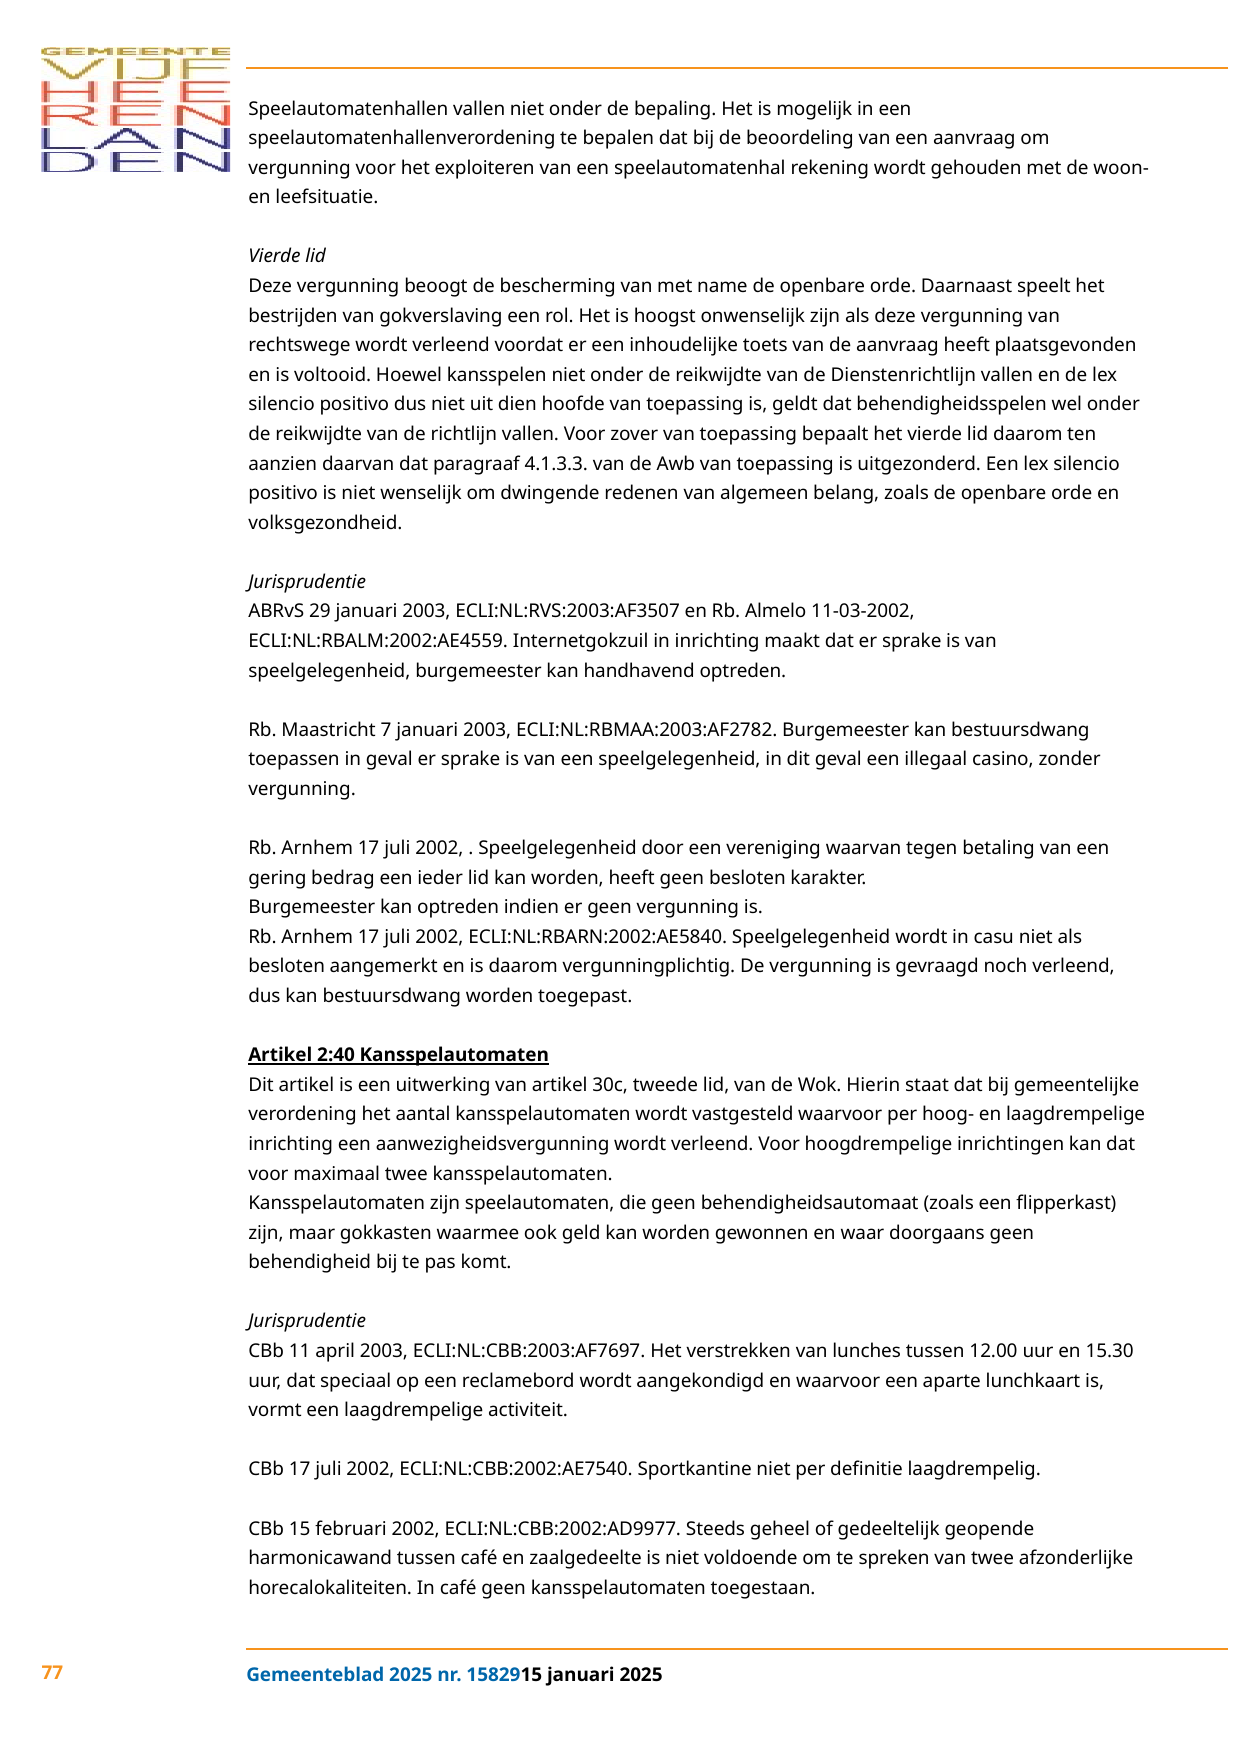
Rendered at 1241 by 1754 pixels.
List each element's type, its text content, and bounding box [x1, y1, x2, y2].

text Jurisprudentie [248, 1308, 1152, 1333]
text ECLI:NL:RBALM:2002:AE4559. Internetgokzuil in inrichting maakt dat er sprake is van speelgelegenheid, burgemeester kan handhavend optreden. [248, 627, 1152, 683]
text CBb 17 juli 2002, ECLI:NL:CBB:2002:AE7540. Sportkantine niet per definitie laagdrempelig. [248, 1456, 1152, 1481]
text CBb 11 april 2003, ECLI:NL:CBB:2003:AF7697. Het verstrekken van lunches tussen 12.00 uur en 15.30 uur, dat speciaal op een reclamebord wordt aangekondigd en waarvoor een aparte lunchkaart is, vormt een laagdrempelige activiteit. [248, 1337, 1152, 1422]
picture [41, 47, 231, 172]
text CBb 15 februari 2002, ECLI:NL:CBB:2002:AD9977. Steeds geheel of gedeeltelijk geopende harmonicawand tussen café en zaalgedeelte is niet voldoende om te spreken van twee afzonderlijke horecalokaliteiten. In café geen kansspelautomaten toegestaan. [248, 1515, 1152, 1600]
text Rb. Maastricht 7 januari 2003, ECLI:NL:RBMAA:2003:AF2782. Burgemeester kan bestuursdwang toepassen in geval er sprake is van een speelgelegenheid, in dit geval een illegaal casino, zonder vergunning. [248, 716, 1152, 801]
text Jurisprudentie [248, 568, 1152, 594]
text Artikel 2:40 Kansspelautomaten [248, 1041, 1152, 1067]
text Burgemeester kan optreden indien er geen vergunning is. [248, 893, 1152, 919]
text Rb. Arnhem 17 juli 2002, . Speelgelegenheid door een vereniging waarvan tegen betaling van een gering bedrag een ieder lid kan worden, heeft geen besloten karakter. [248, 834, 1152, 890]
text ABRvS 29 januari 2003, ECLI:NL:RVS:2003:AF3507 en Rb. Almelo 11-03-2002, [248, 598, 1152, 623]
text Kansspelautomaten zijn speelautomaten, die geen behendigheidsautomaat (zoals een flipperkast) zijn, maar gokkasten waarmee ook geld kan worden gewonnen en waar doorgaans geen behendigheid bij te pas komt. [248, 1189, 1152, 1274]
text Vierde lid [248, 243, 1152, 268]
text Speelautomatenhallen vallen niet onder de bepaling. Het is mogelijk in een speelautomatenhallenverordening te bepalen dat bij de beoordeling van een aanvraag om vergunning voor het exploiteren van een speelautomatenhal rekening wordt gehouden met de woon- en leefsituatie. [248, 95, 1152, 209]
text Rb. Arnhem 17 juli 2002, ECLI:NL:RBARN:2002:AE5840. Speelgelegenheid wordt in casu niet als besloten aangemerkt en is daarom vergunningplichtig. De vergunning is gevraagd noch verleend, dus kan bestuursdwang worden toegepast. [248, 923, 1152, 1008]
text Dit artikel is een uitwerking van artikel 30c, tweede lid, van de Wok. Hierin staat dat bij gemeentelijke verordening het aantal kansspelautomaten wordt vastgesteld waarvoor per hoog- en laagdrempelige inrichting een aanwezigheidsvergunning wordt verleend. Voor hoogdrempelige inrichtingen kan dat voor maximaal twee kansspelautomaten. [248, 1071, 1152, 1186]
text Deze vergunning beoogt de bescherming van met name de openbare orde. Daarnaast speelt het bestrijden van gokverslaving een rol. Het is hoogst onwenselijk zijn als deze vergunning van rechtswege wordt verleend voordat er een inhoudelijke toets van de aanvraag heeft plaatsgevonden en is voltooid. Hoewel kansspelen niet onder de reikwijdte van de Dienstenrichtlijn vallen en de lex silencio positivo dus niet uit dien hoofde van toepassing is, geldt dat behendigheidsspelen wel onder de reikwijdte van de richtlijn vallen. Voor zover van toepassing bepaalt het vierde lid daarom ten aanzien daarvan dat paragraaf 4.1.3.3. van de Awb van toepassing is uitgezonderd. Een lex silencio positivo is niet wenselijk om dwingende redenen van algemeen belang, zoals de openbare orde en volksgezondheid. [248, 272, 1152, 535]
